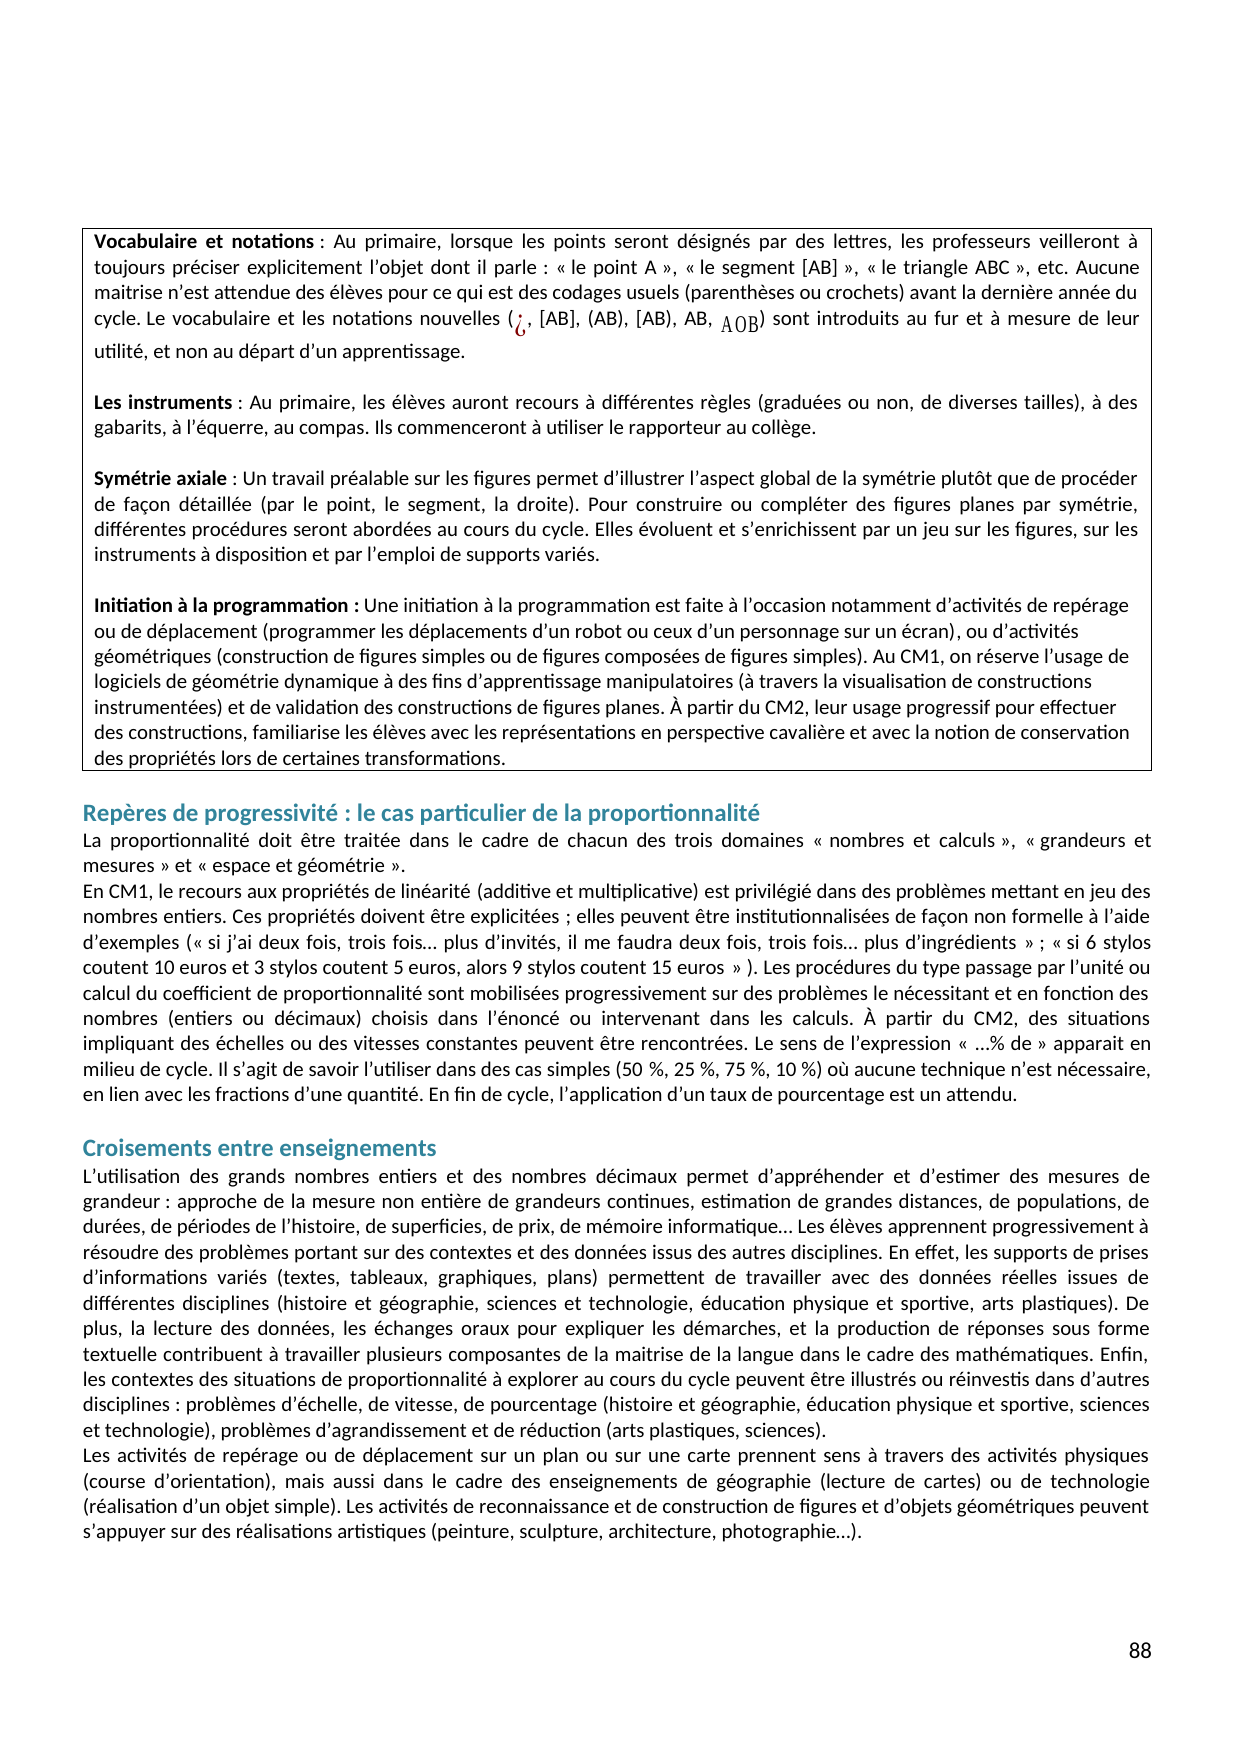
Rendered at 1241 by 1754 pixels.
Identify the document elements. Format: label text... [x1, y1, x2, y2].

text En CM1, le recours aux propriétés de linéarité (additive et multiplicative) est privilégié dans des problèmes mettant en jeu des nombres entiers. Ces propriétés doivent être explicitées ; elles peuvent être institutionnalisées de façon non formelle à l’aide d’exemples (« si j’ai deux fois, trois fois… plus d’invités, il me faudra deux fois, trois fois… plus d’ingrédients » ; « si 6 stylos coutent 10 euros et 3 stylos coutent 5 euros, alors 9 stylos coutent 15 euros » ). Les procédures du type passage par l’unité ou calcul du coefficient de proportionnalité sont mobilisées progressivement sur des problèmes le nécessitant et en fonction des nombres (entiers ou décimaux) choisis dans l’énoncé ou intervenant dans les calculs. À partir du CM2, des situations impliquant des échelles ou des vitesses constantes peuvent être rencontrées. Le sens de l’expression « …% de » apparait en milieu de cycle. Il s’agit de savoir l’utiliser dans des cas simples (50 %, 25 %, 75 %, 10 %) où aucune technique n’est nécessaire, en lien avec les fractions d’une quantité. En fin de cycle, l’application d’un taux de pourcentage est un attendu. [83, 878, 1152, 1107]
table_cell Vocabulaire et notations : Au primaire, lorsque les points seront désignés par des lettres, les professeurs veilleront à toujours préciser explicitement l’objet dont il parle : « le point A », « le segment [AB] », « le triangle ABC », etc. Aucune maitrise n’est attendue des élèves pour ce qui est des codages usuels (parenthèses ou crochets) avant la dernière année du cycle. Le vocabulaire et les notations nouvelles (, [AB], (AB), [AB), AB, ) sont introduits au fur et à mesure de leur utilité, et non au départ d’un apprentissage. Les instruments : Au primaire, les élèves auront recours à différentes règles (graduées ou non, de diverses tailles), à des gabarits, à l’équerre, au compas. Ils commenceront à utiliser le rapporteur au collège. Symétrie axiale : Un travail préalable sur les figures permet d’illustrer l’aspect global de la symétrie plutôt que de procéder de façon détaillée (par le point, le segment, la droite). Pour construire ou compléter des figures planes par symétrie, différentes procédures seront abordées au cours du cycle. Elles évoluent et s’enrichissent par un jeu sur les figures, sur les instruments à disposition et par l’emploi de supports variés. Initiation à la programmation : Une initiation à la programmation est faite à l’occasion notamment d’activités de repérage ou de déplacement (programmer les déplacements d’un robot ou ceux d’un personnage sur un écran), ou d’activités géométriques (construction de figures simples ou de figures composées de figures simples). Au CM1, on réserve l’usage de logiciels de géométrie dynamique à des fins d’apprentissage manipulatoires (à travers la visualisation de constructions instrumentées) et de validation des constructions de figures planes. À partir du CM2, leur usage progressif pour effectuer des constructions, familiarise les élèves avec les représentations en perspective cavalière et avec la notion de conservation des propriétés lors de certaines transformations. [83, 229, 1151, 770]
text Croisements entre enseignements [83, 1132, 1152, 1163]
text L’utilisation des grands nombres entiers et des nombres décimaux permet d’appréhender et d’estimer des mesures de grandeur : approche de la mesure non entière de grandeurs continues, estimation de grandes distances, de populations, de durées, de périodes de l’histoire, de superficies, de prix, de mémoire informatique… Les élèves apprennent progressivement à résoudre des problèmes portant sur des contextes et des données issus des autres disciplines. En effet, les supports de prises d’informations variés (textes, tableaux, graphiques, plans) permettent de travailler avec des données réelles issues de différentes disciplines (histoire et géographie, sciences et technologie, éducation physique et sportive, arts plastiques). De plus, la lecture des données, les échanges oraux pour expliquer les démarches, et la production de réponses sous forme textuelle contribuent à travailler plusieurs composantes de la maitrise de la langue dans le cadre des mathématiques. Enfin, les contextes des situations de proportionnalité à explorer au cours du cycle peuvent être illustrés ou réinvestis dans d’autres disciplines : problèmes d’échelle, de vitesse, de pourcentage (histoire et géographie, éducation physique et sportive, sciences et technologie), problèmes d’agrandissement et de réduction (arts plastiques, sciences). [83, 1163, 1152, 1442]
text La proportionnalité doit être traitée dans le cadre de chacun des trois domaines « nombres et calculs », « grandeurs et mesures » et « espace et géométrie ». [83, 827, 1152, 878]
text Repères de progressivité : le cas particulier de la proportionnalité [83, 797, 1152, 827]
text Les activités de repérage ou de déplacement sur un plan ou sur une carte prennent sens à travers des activités physiques (course d’orientation), mais aussi dans le cadre des enseignements de géographie (lecture de cartes) ou de technologie (réalisation d’un objet simple). Les activités de reconnaissance et de construction de figures et d’objets géométriques peuvent s’appuyer sur des réalisations artistiques (peinture, sculpture, architecture, photographie…). [83, 1442, 1152, 1544]
